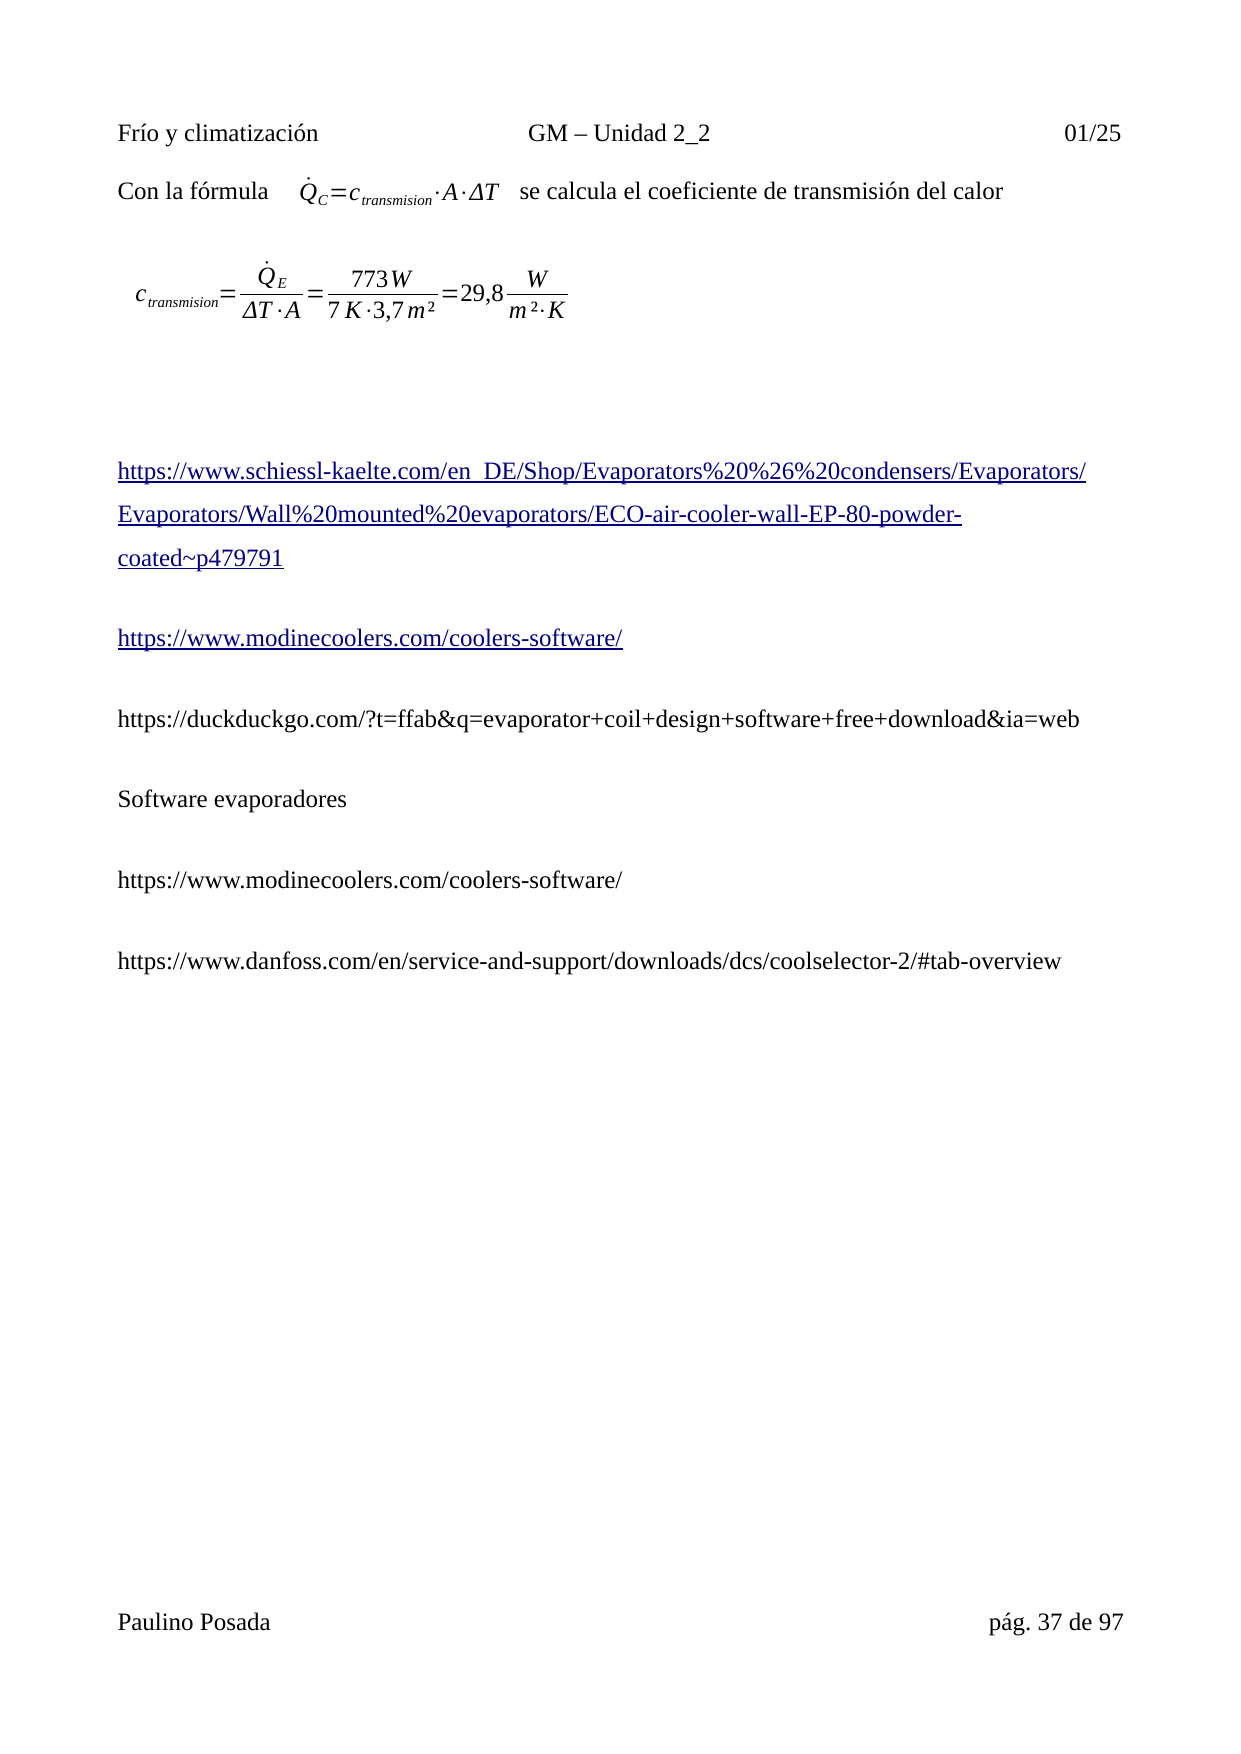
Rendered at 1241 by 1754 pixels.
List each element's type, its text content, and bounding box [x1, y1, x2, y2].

text https://www.modinecoolers.com/coolers-software/ [117, 623, 1123, 652]
text https://www.danfoss.com/en/service-and-support/downloads/dcs/coolselector-2/#tab-overview [117, 946, 1123, 974]
text https://duckduckgo.com/?t=ffab&q=evaporator+coil+design+software+free+download&ia=web [117, 704, 1123, 733]
text https://www.modinecoolers.com/coolers-software/ [117, 865, 1123, 894]
text https://www.schiessl-kaelte.com/en_DE/Shop/Evaporators%20%26%20condensers/Evaporators/Evaporators/Wall%20mounted%20evaporators/ECO-air-cooler-wall-EP-80-powder-coated~p479791 [117, 456, 1123, 571]
text Con la fórmula se calcula el coeficiente de transmisión del calor [117, 176, 1123, 209]
text Software evaporadores [117, 784, 1123, 813]
